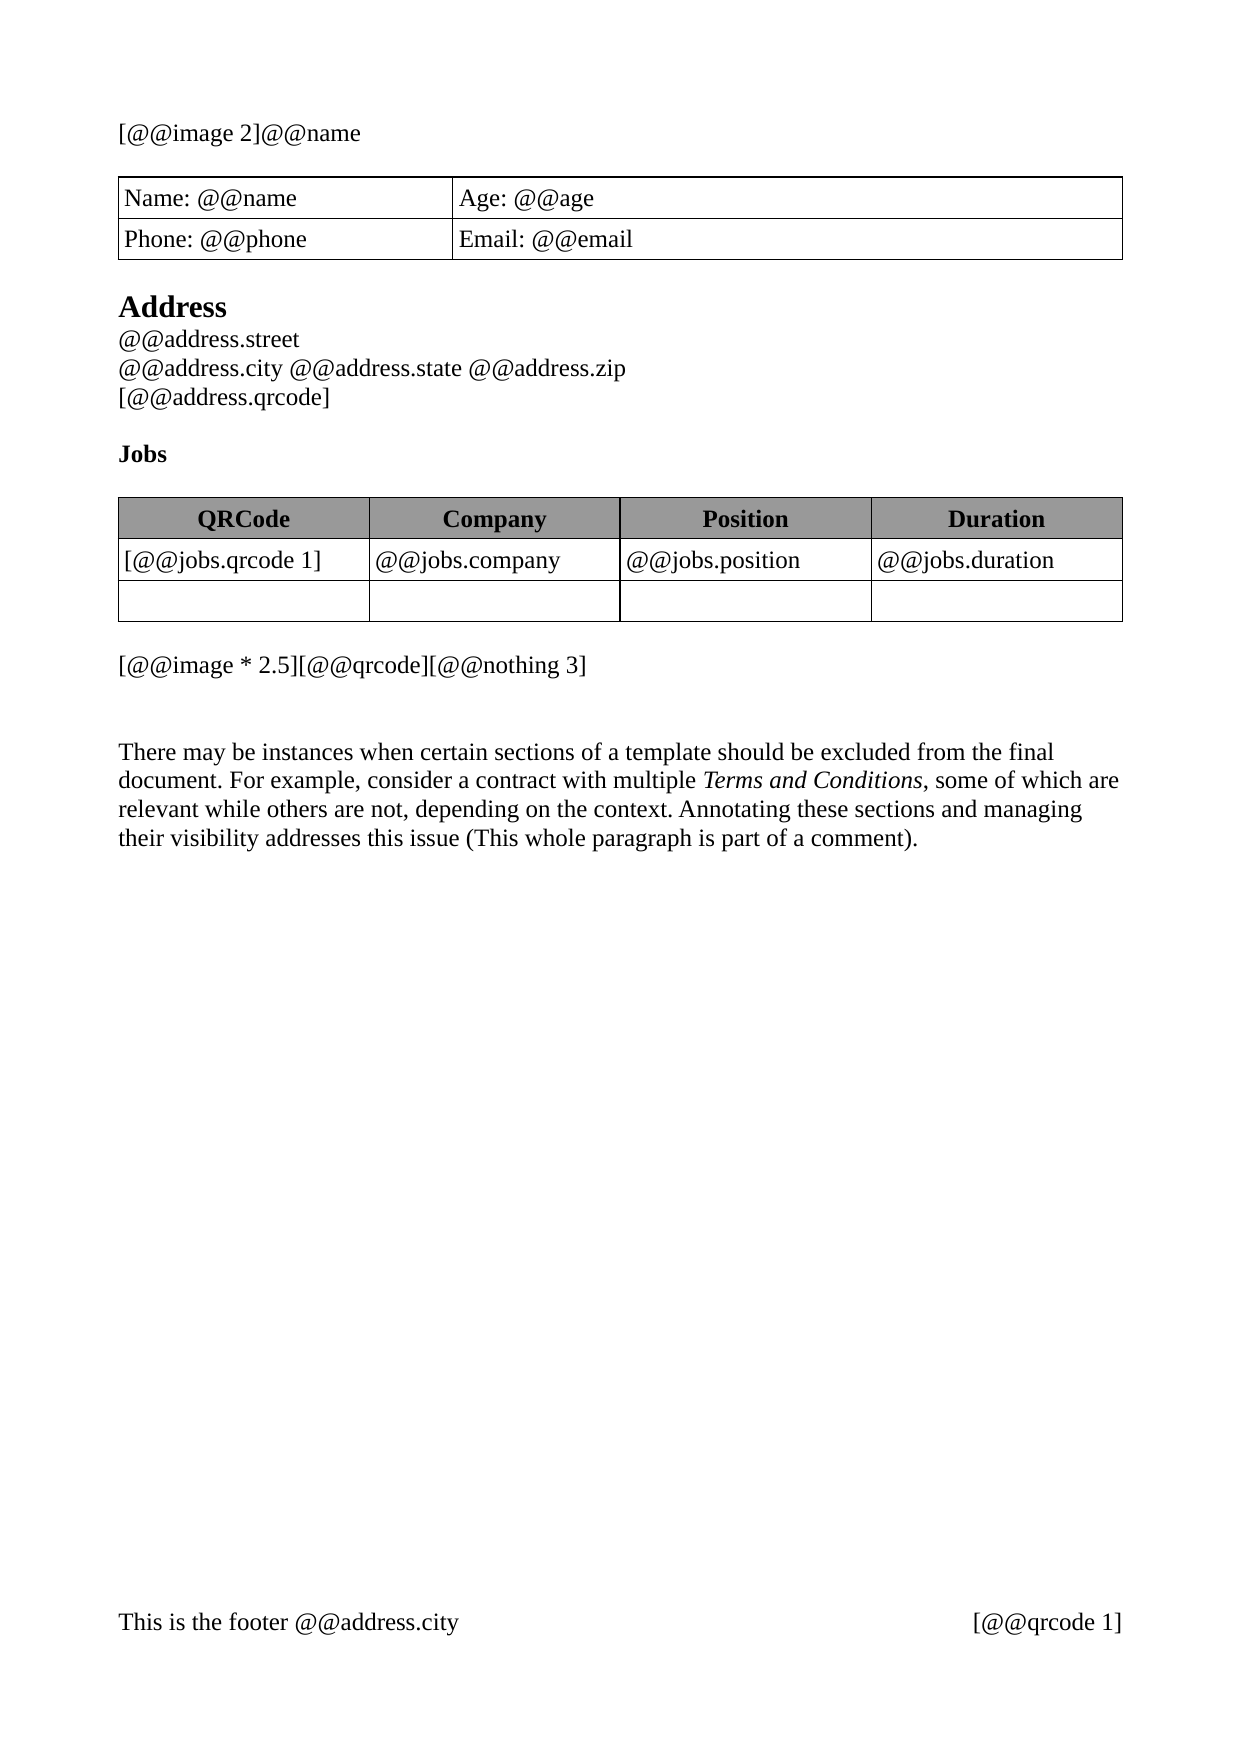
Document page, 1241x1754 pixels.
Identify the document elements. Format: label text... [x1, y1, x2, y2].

table_header Position [621, 498, 871, 538]
table_cell [370, 581, 619, 621]
text @@address.street [118, 324, 1122, 353]
table_header Duration [872, 498, 1122, 538]
table_header QRCode [119, 498, 369, 538]
table_cell @@jobs.duration [872, 539, 1122, 579]
table_header Name: @@name [119, 178, 452, 218]
table_header Age: @@age [453, 178, 1122, 218]
table_cell @@jobs.company [370, 539, 619, 579]
text [@@address.qrcode] [118, 382, 1122, 411]
table_header Company [370, 498, 619, 538]
text Address [118, 289, 1122, 324]
table_cell Email: @@email [453, 219, 1122, 259]
table_cell [119, 581, 369, 621]
table_cell [@@jobs.qrcode 1] [119, 539, 369, 579]
text There may be instances when certain sections of a template should be excluded from the final document. For example, consider a contract with multiple Terms and Conditions, some of which are relevant while others are not, depending on the context. Annotating these sections and managing their visibility addresses this issue (This whole paragraph is part of a comment). [118, 737, 1122, 852]
text Jobs [118, 439, 1122, 468]
table_cell [621, 581, 871, 621]
table_cell Phone: @@phone [119, 219, 452, 259]
text @@address.city @@address.state @@address.zip [118, 353, 1122, 382]
text [@@image * 2.5][@@qrcode][@@nothing 3] [118, 651, 1122, 679]
table_cell @@jobs.position [621, 539, 871, 579]
table_cell [872, 581, 1122, 621]
